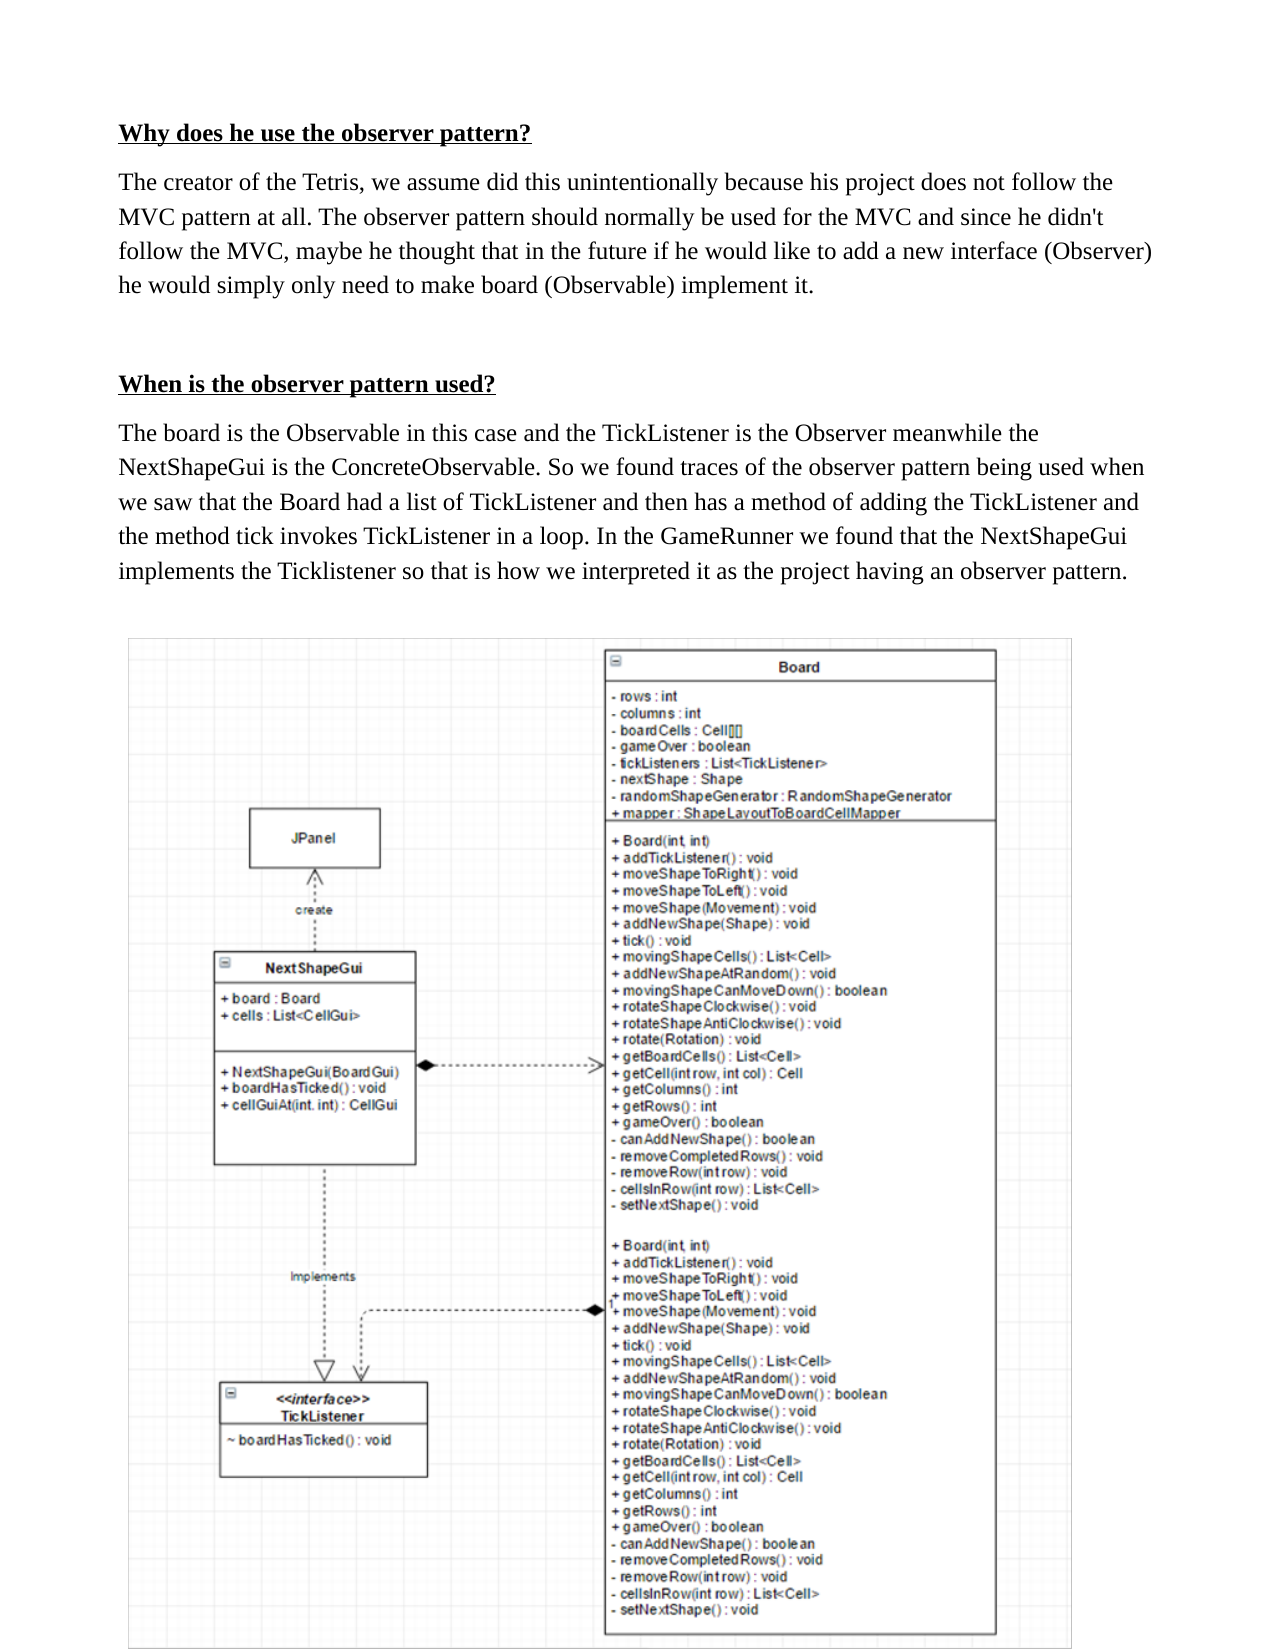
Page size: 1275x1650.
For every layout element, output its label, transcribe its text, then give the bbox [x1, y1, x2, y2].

text Why does he use the observer pattern? [118, 118, 1157, 147]
text When is the observer pattern used? [118, 369, 1157, 397]
text The creator of the Tetris, we assume did this unintentionally because his project does not follow the MVC pattern at all. The observer pattern should normally be used for the MVC and since he didn't follow the MVC, maybe he thought that in the future if he would like to add a new interface (Observer) he would simply only need to make board (Observable) implement it. [118, 167, 1157, 299]
text The board is the Observable in this case and the TickListener is the Observer meanwhile the NextShapeGui is the ConcreteObservable. So we found traces of the observer pattern being used when we saw that the Board had a list of TickListener and then has a method of adding the TickListener and the method tick invokes TickListener in a loop. In the GameRunner we found that the NextShapeGui implements the Ticklistener so that is how we interpreted it as the project having an observer pattern. [118, 418, 1157, 584]
